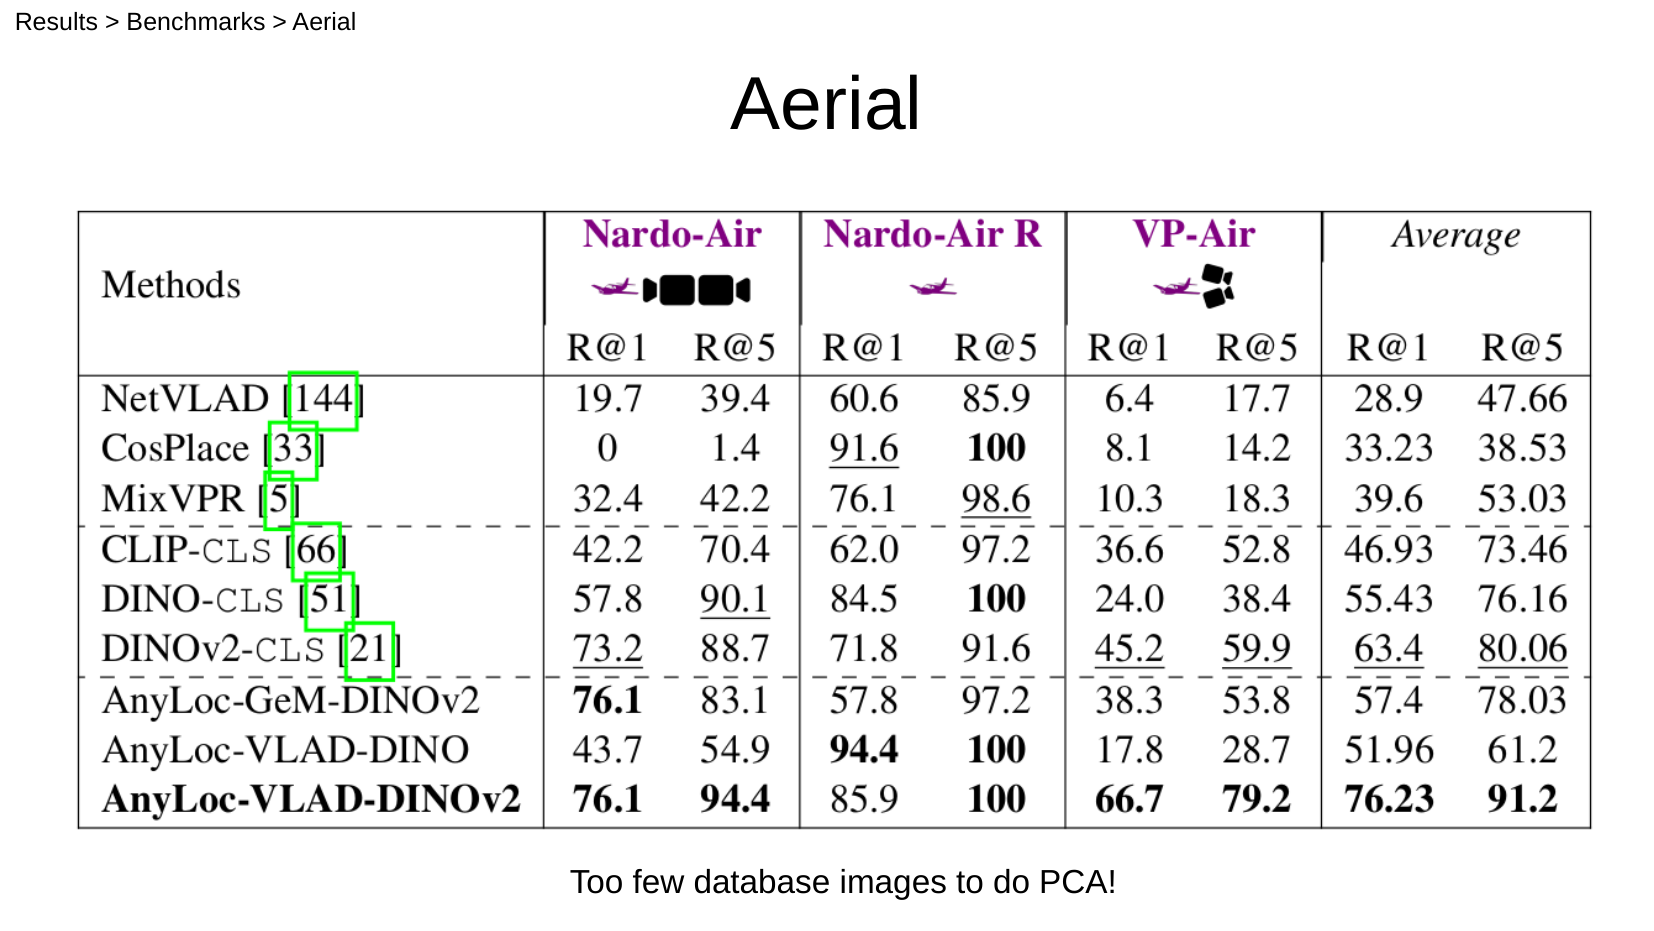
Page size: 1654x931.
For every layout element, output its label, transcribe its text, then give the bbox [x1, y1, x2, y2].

text_box Too few database images to do PCA! [555, 856, 1146, 914]
text_box Results > Benchmarks > Aerial [0, 0, 1654, 43]
picture [73, 206, 1595, 833]
title Aerial [82, 59, 1571, 148]
